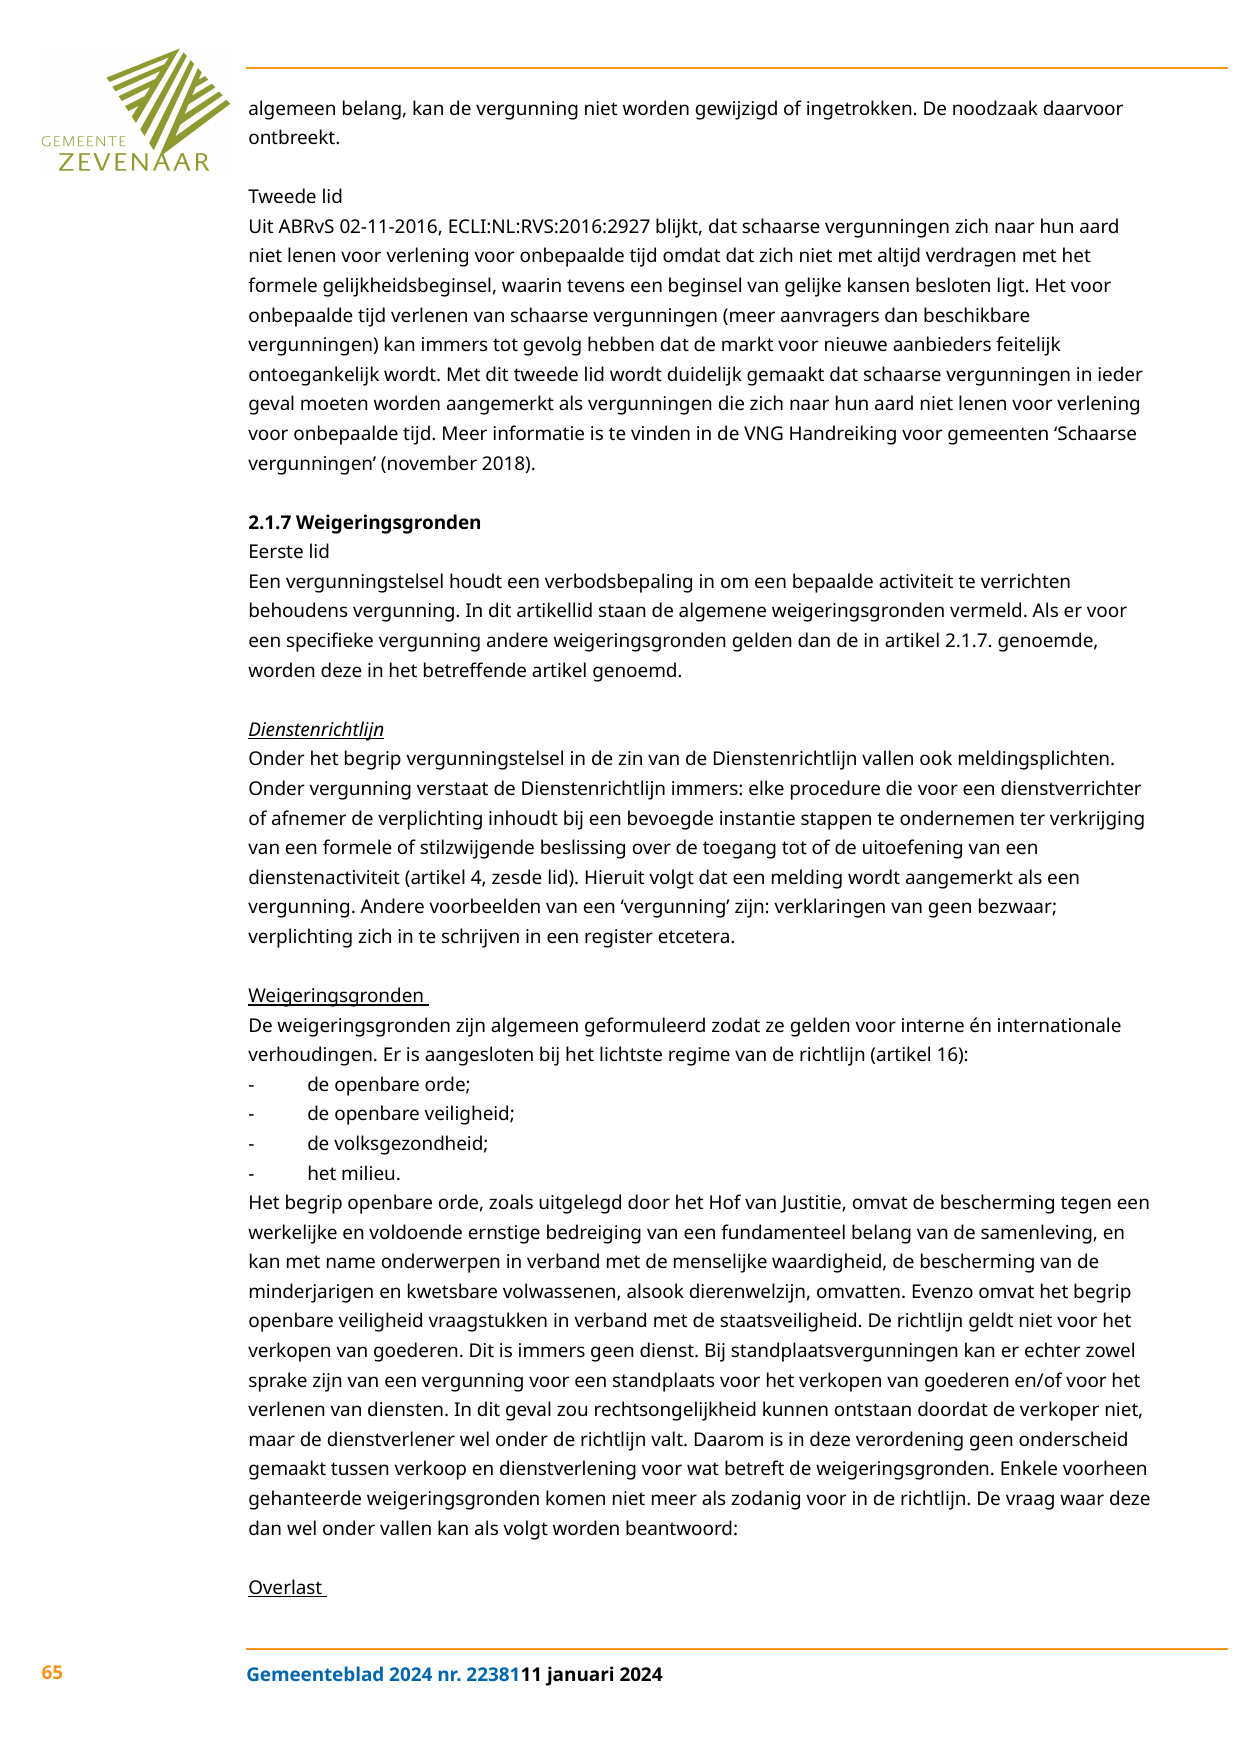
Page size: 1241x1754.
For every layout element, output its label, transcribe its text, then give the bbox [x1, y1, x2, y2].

text Tweede lid [248, 183, 1152, 209]
text Uit ABRvS 02-11-2016, ECLI:NL:RVS:2016:2927 blijkt, dat schaarse vergunningen zich naar hun aard niet lenen voor verlening voor onbepaalde tijd omdat dat zich niet met altijd verdragen met het formele gelijkheidsbeginsel, waarin tevens een beginsel van gelijke kansen besloten ligt. Het voor onbepaalde tijd verlenen van schaarse vergunningen (meer aanvragers dan beschikbare vergunningen) kan immers tot gevolg hebben dat de markt voor nieuwe aanbieders feitelijk ontoegankelijk wordt. Met dit tweede lid wordt duidelijk gemaakt dat schaarse vergunningen in ieder geval moeten worden aangemerkt als vergunningen die zich naar hun aard niet lenen voor verlening voor onbepaalde tijd. Meer informatie is te vinden in de VNG Handreiking voor gemeenten ‘Schaarse vergunningen’ (november 2018). [248, 213, 1152, 476]
text Een vergunningstelsel houdt een verbodsbepaling in om een bepaalde activiteit te verrichten behoudens vergunning. In dit artikellid staan de algemene weigeringsgronden vermeld. Als er voor een specifieke vergunning andere weigeringsgronden gelden dan de in artikel 2.1.7. genoemde, worden deze in het betreffende artikel genoemd. [248, 568, 1152, 683]
text Het begrip openbare orde, zoals uitgelegd door het Hof van Justitie, omvat de bescherming tegen een werkelijke en voldoende ernstige bedreiging van een fundamenteel belang van de samenleving, en kan met name onderwerpen in verband met de menselijke waardigheid, de bescherming van de minderjarigen en kwetsbare volwassenen, alsook dierenwelzijn, omvatten. Evenzo omvat het begrip openbare veiligheid vraagstukken in verband met de staatsveiligheid. De richtlijn geldt niet voor het verkopen van goederen. Dit is immers geen dienst. Bij standplaatsvergunningen kan er echter zowel sprake zijn van een vergunning voor een standplaats voor het verkopen van goederen en/of voor het verlenen van diensten. In dit geval zou rechtsongelijkheid kunnen ontstaan doordat de verkoper niet, maar de dienstverlener wel onder de richtlijn valt. Daarom is in deze verordening geen onderscheid gemaakt tussen verkoop en dienstverlening voor wat betreft de weigeringsgronden. Enkele voorheen gehanteerde weigeringsgronden komen niet meer als zodanig voor in de richtlijn. De vraag waar deze dan wel onder vallen kan als volgt worden beantwoord: [248, 1189, 1152, 1541]
text algemeen belang, kan de vergunning niet worden gewijzigd of ingetrokken. De noodzaak daarvoor ontbreekt. [248, 95, 1152, 150]
text Onder het begrip vergunningstelsel in de zin van de Dienstenrichtlijn vallen ook meldingsplichten. Onder vergunning verstaat de Dienstenrichtlijn immers: elke procedure die voor een dienstverrichter of afnemer de verplichting inhoudt bij een bevoegde instantie stappen te ondernemen ter verkrijging van een formele of stilzwijgende beslissing over de toegang tot of de uitoefening van een dienstenactiviteit (artikel 4, zesde lid). Hieruit volgt dat een melding wordt aangemerkt als een vergunning. Andere voorbeelden van een ‘vergunning’ zijn: verklaringen van geen bezwaar; verplichting zich in te schrijven in een register etcetera. [248, 746, 1152, 949]
text 2.1.7 Weigeringsgronden [248, 509, 1152, 535]
list het milieu. [248, 1160, 1152, 1186]
list de openbare orde; [248, 1071, 1152, 1097]
text Weigeringsgronden [248, 982, 1152, 1008]
text De weigeringsgronden zijn algemeen geformuleerd zodat ze gelden voor interne én internationale verhoudingen. Er is aangesloten bij het lichtste regime van de richtlijn (artikel 16): [248, 1012, 1152, 1067]
text Eerste lid [248, 538, 1152, 564]
text Overlast [248, 1574, 1152, 1600]
text Dienstenrichtlijn [248, 716, 1152, 742]
picture [41, 47, 231, 172]
list de openbare veiligheid; [248, 1101, 1152, 1126]
list de volksgezondheid; [248, 1130, 1152, 1156]
